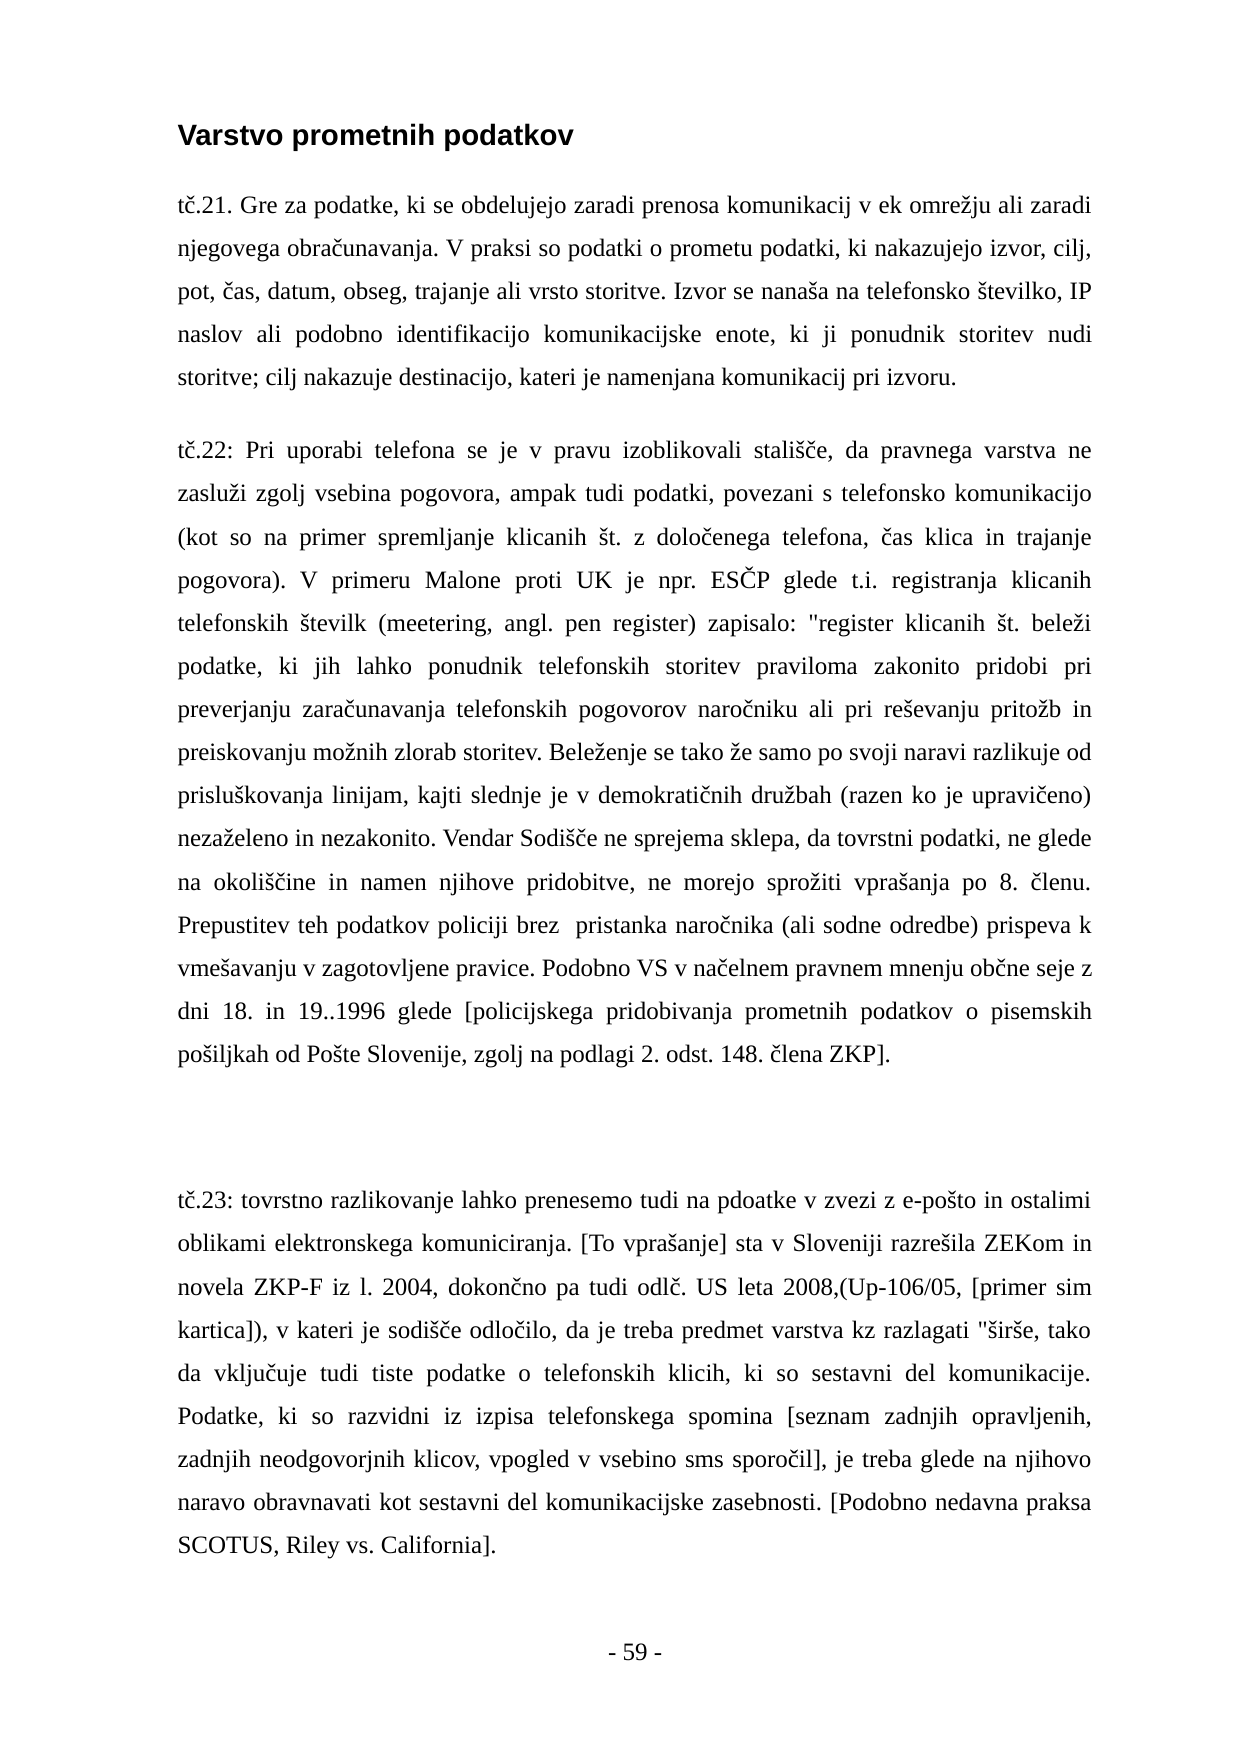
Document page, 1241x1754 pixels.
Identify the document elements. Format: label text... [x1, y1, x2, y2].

text tč.22: Pri uporabi telefona se je v pravu izoblikovali stališče, da pravnega varstva ne zasluži zgolj vsebina pogovora, ampak tudi podatki, povezani s telefonsko komunikacijo (kot so na primer spremljanje klicanih št. z določenega telefona, čas klica in trajanje pogovora). V primeru Malone proti UK je npr. ESČP glede t.i. registranja klicanih telefonskih številk (meetering, angl. pen register) zapisalo: "register klicanih št. beleži podatke, ki jih lahko ponudnik telefonskih storitev praviloma zakonito pridobi pri preverjanju zaračunavanja telefonskih pogovorov naročniku ali pri reševanju pritožb in preiskovanju možnih zlorab storitev. Beleženje se tako že samo po svoji naravi razlikuje od prisluškovanja linijam, kajti slednje je v demokratičnih družbah (razen ko je upravičeno) nezaželeno in nezakonito. Vendar Sodišče ne sprejema sklepa, da tovrstni podatki, ne glede na okoliščine in namen njihove pridobitve, ne morejo sprožiti vprašanja po 8. členu. Prepustitev teh podatkov policiji brez pristanka naročnika (ali sodne odredbe) prispeva k vmešavanju v zagotovljene pravice. Podobno VS v načelnem pravnem mnenju občne seje z dni 18. in 19..1996 glede [policijskega pridobivanja prometnih podatkov o pisemskih pošiljkah od Pošte Slovenije, zgolj na podlagi 2. odst. 148. člena ZKP]. [177, 435, 1093, 1068]
text tč.21. Gre za podatke, ki se obdelujejo zaradi prenosa komunikacij v ek omrežju ali zaradi njegovega obračunavanja. V praksi so podatki o prometu podatki, ki nakazujejo izvor, cilj, pot, čas, datum, obseg, trajanje ali vrsto storitve. Izvor se nanaša na telefonsko številko, IP naslov ali podobno identifikacijo komunikacijske enote, ki ji ponudnik storitev nudi storitve; cilj nakazuje destinacijo, kateri je namenjana komunikacij pri izvoru. [177, 190, 1093, 391]
text tč.23: tovrstno razlikovanje lahko prenesemo tudi na pdoatke v zvezi z e-pošto in ostalimi oblikami elektronskega komuniciranja. [To vprašanje] sta v Sloveniji razrešila ZEKom in novela ZKP-F iz l. 2004, dokončno pa tudi odlč. US leta 2008,(Up-106/05, [primer sim kartica]), v kateri je sodišče odločilo, da je treba predmet varstva kz razlagati "širše, tako da vključuje tudi tiste podatke o telefonskih klicih, ki so sestavni del komunikacije. Podatke, ki so razvidni iz izpisa telefonskega spomina [seznam zadnjih opravljenih, zadnjih neodgovorjnih klicov, vpogled v vsebino sms sporočil], je treba glede na njihovo naravo obravnavati kot sestavni del komunikacijske zasebnosti. [Podobno nedavna praksa SCOTUS, Riley vs. California]. [177, 1185, 1093, 1559]
subtitle Varstvo prometnih podatkov [177, 118, 1093, 152]
